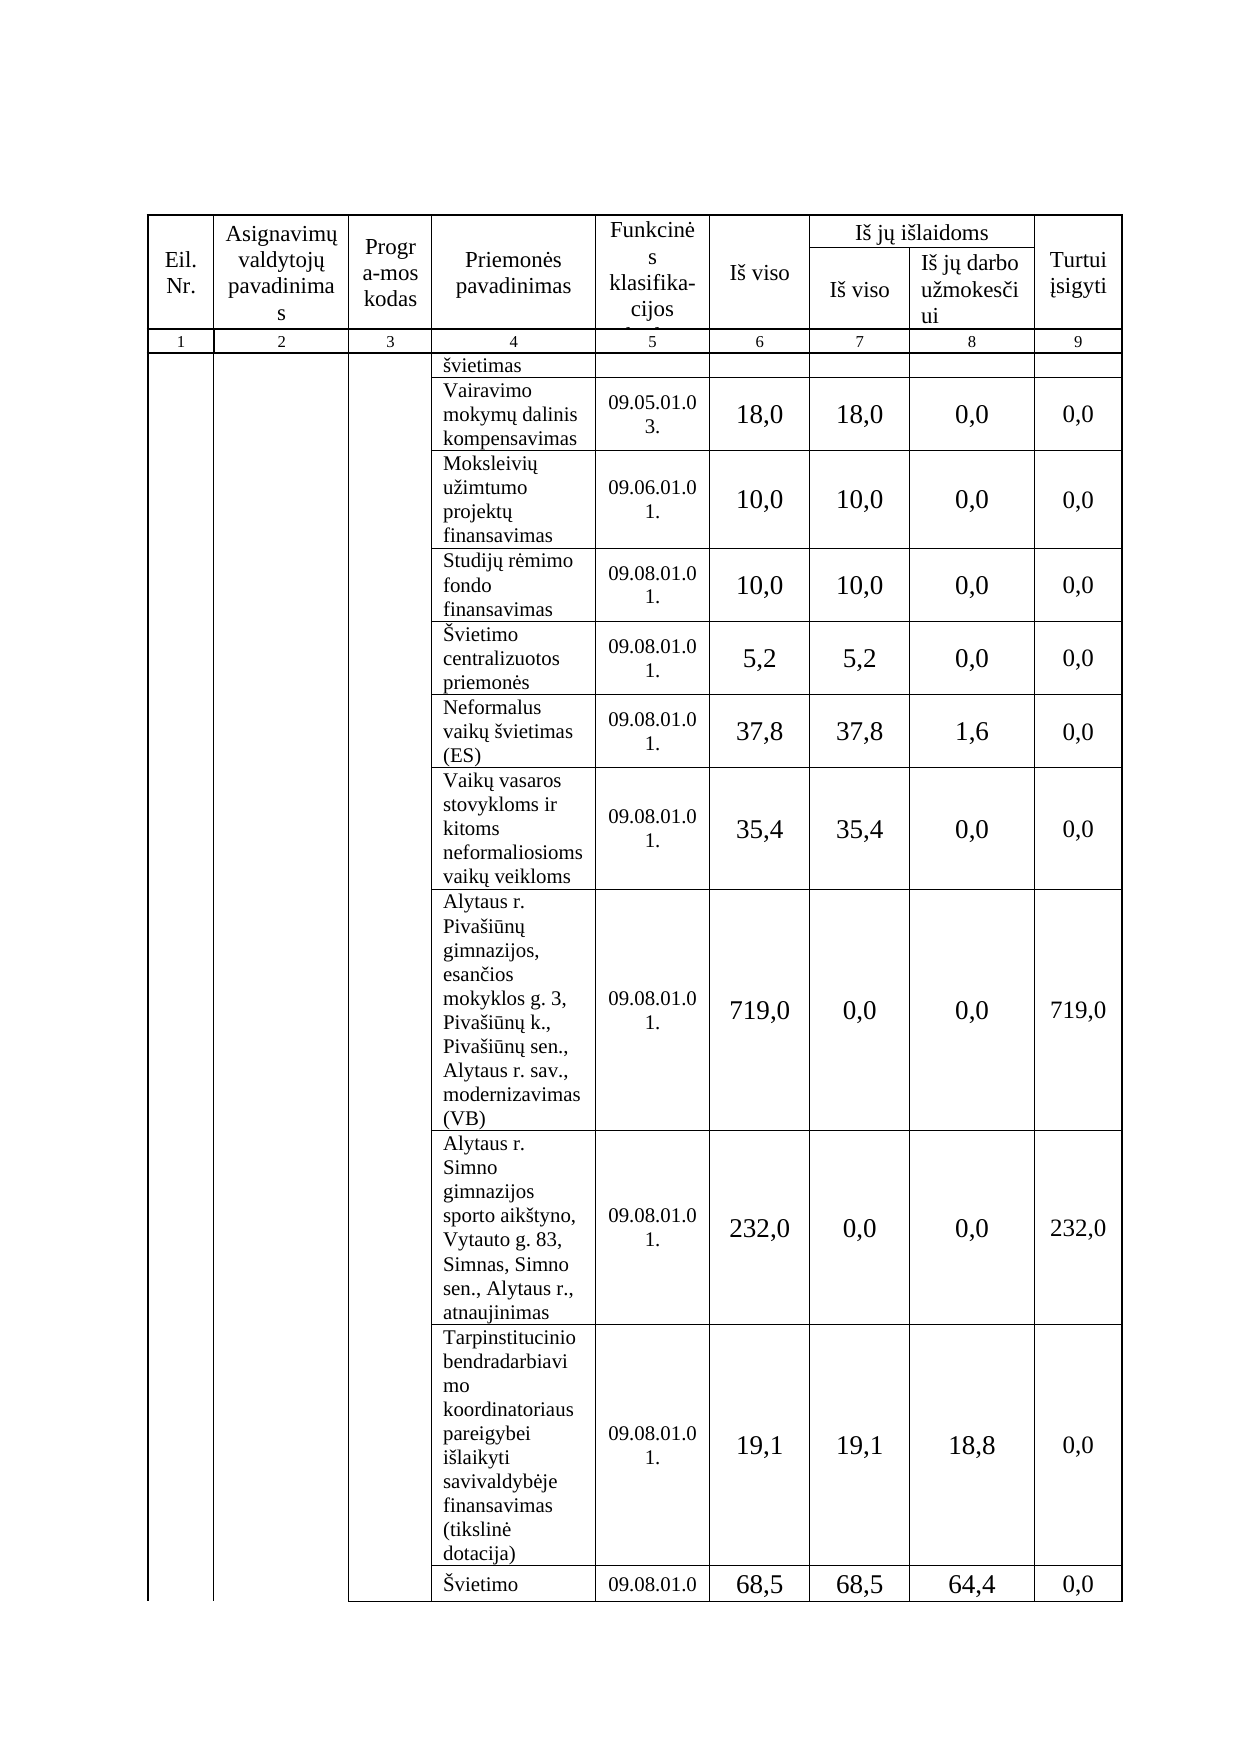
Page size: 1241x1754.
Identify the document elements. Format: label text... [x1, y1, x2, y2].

table_cell 09.08.01.01. [596, 768, 709, 888]
table_cell 7 [810, 330, 909, 352]
table_cell 18,0 [810, 378, 909, 450]
table_cell 232,0 [1035, 1131, 1121, 1324]
table_cell 19,1 [810, 1325, 909, 1565]
table_header Funkcinės klasifika-cijos kodas [596, 216, 709, 328]
table_cell Neformalus vaikų švietimas (ES) [432, 695, 595, 767]
table_cell Alytaus r. Pivašiūnų gimnazijos, esančios mokyklos g. 3, Pivašiūnų k., Pivašiūnų sen., Alytaus r. sav., modernizavimas (VB) [432, 890, 595, 1130]
table_cell 0,0 [810, 890, 909, 1130]
table_cell [149, 354, 213, 1601]
table_header Progra-mos kodas [349, 216, 431, 328]
table_cell Tarpinstitucinio bendradarbiavimo koordinatoriaus pareigybei išlaikyti savivaldybėje finansavimas (tikslinė dotacija) [432, 1325, 595, 1565]
table_cell 0,0 [1035, 378, 1121, 450]
table_cell 68,5 [810, 1566, 909, 1601]
table_header Iš jų išlaidoms [810, 216, 1034, 247]
table_cell 09.08.01.0 [596, 1566, 709, 1601]
table_cell 0,0 [910, 1131, 1034, 1324]
table_cell [910, 354, 1034, 377]
table_cell 5,2 [810, 622, 909, 694]
table_cell 0,0 [1035, 1325, 1121, 1565]
table_cell 1 [149, 330, 213, 352]
table_cell 10,0 [810, 549, 909, 621]
table_cell 5 [596, 330, 709, 352]
table_cell 0,0 [910, 890, 1034, 1130]
table_cell 3 [349, 330, 431, 352]
table_cell Švietimo centralizuotos priemonės [432, 622, 595, 694]
table_cell 09.08.01.01. [596, 890, 709, 1130]
table_cell 232,0 [710, 1131, 809, 1324]
table_cell 2 [215, 330, 348, 352]
table_cell 0,0 [1035, 768, 1121, 888]
table_cell 35,4 [810, 768, 909, 888]
table_cell 37,8 [810, 695, 909, 767]
table_cell 8 [910, 330, 1034, 352]
table_cell 18,8 [910, 1325, 1034, 1565]
table_cell 18,0 [710, 378, 809, 450]
table_cell 09.05.01.03. [596, 378, 709, 450]
table_header Turtui įsigyti [1035, 216, 1121, 328]
table_header Priemonės pavadinimas [432, 216, 595, 328]
table_cell 0,0 [810, 1131, 909, 1324]
table_cell 10,0 [710, 549, 809, 621]
table_cell 35,4 [710, 768, 809, 888]
table_cell 6 [710, 330, 809, 352]
table_cell 64,4 [910, 1566, 1034, 1601]
table_header Asignavimų valdytojų pavadinimas [214, 216, 348, 328]
table_cell 09.06.01.01. [596, 451, 709, 547]
table_cell Moksleivių užimtumo projektų finansavimas [432, 451, 595, 547]
table_cell 0,0 [910, 622, 1034, 694]
table_cell [349, 354, 431, 1601]
table_cell 10,0 [810, 451, 909, 547]
table_cell 719,0 [710, 890, 809, 1130]
table_cell švietimas [432, 354, 595, 377]
table_header Iš viso [710, 216, 809, 328]
table_cell 0,0 [1035, 695, 1121, 767]
table_cell 10,0 [710, 451, 809, 547]
table_cell Švietimo [432, 1566, 595, 1601]
table_cell 0,0 [1035, 622, 1121, 694]
table_cell 0,0 [910, 451, 1034, 547]
table_cell 09.08.01.01. [596, 549, 709, 621]
table_header Eil. Nr. [149, 216, 213, 328]
table_cell Alytaus r. Simno gimnazijos sporto aikštyno, Vytauto g. 83, Simnas, Simno sen., Alytaus r., atnaujinimas [432, 1131, 595, 1324]
table_cell 0,0 [1035, 1566, 1121, 1601]
table_cell 0,0 [910, 378, 1034, 450]
table_cell Iš jų darbo užmokesčiui [910, 248, 1034, 328]
table_cell 68,5 [710, 1566, 809, 1601]
table_cell 09.08.01.01. [596, 1325, 709, 1565]
table_cell 09.08.01.01. [596, 622, 709, 694]
table_cell 719,0 [1035, 890, 1121, 1130]
table_cell 0,0 [1035, 451, 1121, 547]
table_cell [214, 354, 348, 1601]
table_cell 0,0 [1035, 549, 1121, 621]
table_cell Iš viso [810, 248, 909, 328]
table_cell 1,6 [910, 695, 1034, 767]
table_cell [710, 354, 809, 377]
table_cell [810, 354, 909, 377]
table_cell 37,8 [710, 695, 809, 767]
table_cell [1035, 354, 1121, 377]
table_cell Studijų rėmimo fondo finansavimas [432, 549, 595, 621]
table_cell [596, 354, 709, 377]
table_cell 09.08.01.01. [596, 695, 709, 767]
table_cell 0,0 [910, 768, 1034, 888]
table_cell 4 [432, 330, 595, 352]
table_cell 19,1 [710, 1325, 809, 1565]
table_cell 0,0 [910, 549, 1034, 621]
table_cell Vaikų vasaros stovykloms ir kitoms neformaliosioms vaikų veikloms [432, 768, 595, 888]
table_cell 9 [1035, 330, 1121, 352]
table_cell 09.08.01.01. [596, 1131, 709, 1324]
table_cell Vairavimo mokymų dalinis kompensavimas [432, 378, 595, 450]
table_cell 5,2 [710, 622, 809, 694]
